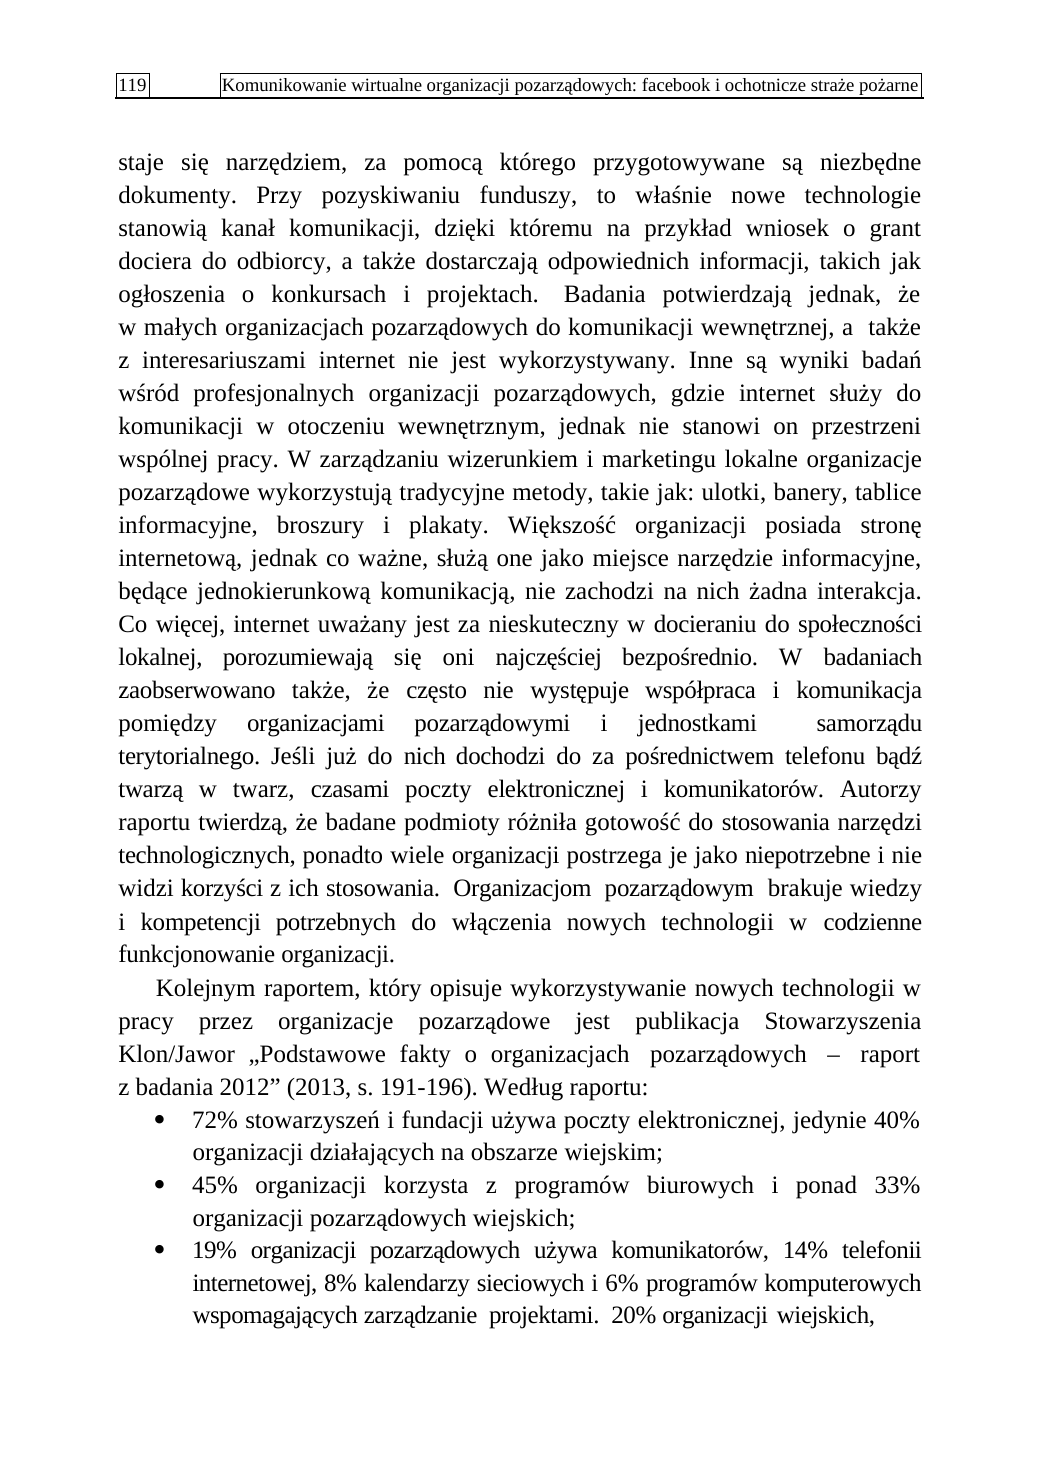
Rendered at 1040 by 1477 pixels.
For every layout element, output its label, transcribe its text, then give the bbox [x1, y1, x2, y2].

text staje się narzędziem, za pomocą którego przygotowywane są niezbędne dokumenty. Przy pozyskiwaniu funduszy, to właśnie nowe technologie stanowią kanał komunikacji, dzięki któremu na przykład wniosek o grant dociera do odbiorcy, a także dostarczają odpowiednich informacji, takich jak ogłoszenia o konkursach i projektach. Badania potwierdzają jednak, że w małych organizacjach pozarządowych do komunikacji wewnętrznej, a także z interesariuszami internet nie jest wykorzystywany. Inne są wyniki badań wśród profesjonalnych organizacji pozarządowych, gdzie internet służy do komunikacji w otoczeniu wewnętrznym, jednak nie stanowi on przestrzeni wspólnej pracy. W zarządzaniu wizerunkiem i marketingu lokalne organizacje pozarządowe wykorzystują tradycyjne metody, takie jak: ulotki, banery, tablice informacyjne, broszury i plakaty. Większość organizacji posiada stronę internetową, jednak co ważne, służą one jako miejsce narzędzie informacyjne, będące jednokierunkową komunikacją, nie zachodzi na nich żadna interakcja. Co więcej, internet uważany jest za nieskuteczny w docieraniu do społeczności lokalnej, porozumiewają się oni najczęściej bezpośrednio. W badaniach zaobserwowano także, że często nie występuje współpraca i komunikacja pomiędzy organizacjami pozarządowymi i jednostkami samorządu terytorialnego. Jeśli już do nich dochodzi do za pośrednictwem telefonu bądź twarzą w twarz, czasami poczty elektronicznej i komunikatorów. Autorzy raportu twierdzą, że badane podmioty różniła gotowość do stosowania narzędzi technologicznych, ponadto wiele organizacji postrzega je jako niepotrzebne i nie widzi korzyści z ich stosowania. Organizacjom pozarządowym brakuje wiedzy i kompetencji potrzebnych do włączenia nowych technologii w codzienne funkcjonowanie organizacji. [118, 147, 922, 968]
list 45% organizacji korzysta z programów biurowych i ponad 33% organizacji pozarządowych wiejskich; [155, 1171, 921, 1232]
text Kolejnym raportem, który opisuje wykorzystywanie nowych technologii w pracy przez organizacje pozarządowe jest publikacja Stowarzyszenia Klon/Jawor „Podstawowe fakty o organizacjach pozarządowych – raport z badania 2012” (2013, s. 191-196). Według raportu: [118, 973, 922, 1101]
list 72% stowarzyszeń i fundacji używa poczty elektronicznej, jedynie 40% organizacji działających na obszarze wiejskim; [155, 1105, 921, 1166]
list 19% organizacji pozarządowych używa komunikatorów, 14% telefonii internetowej, 8% kalendarzy sieciowych i 6% programów komputerowych wspomagających zarządzanie projektami. 20% organizacji wiejskich, [155, 1236, 922, 1329]
